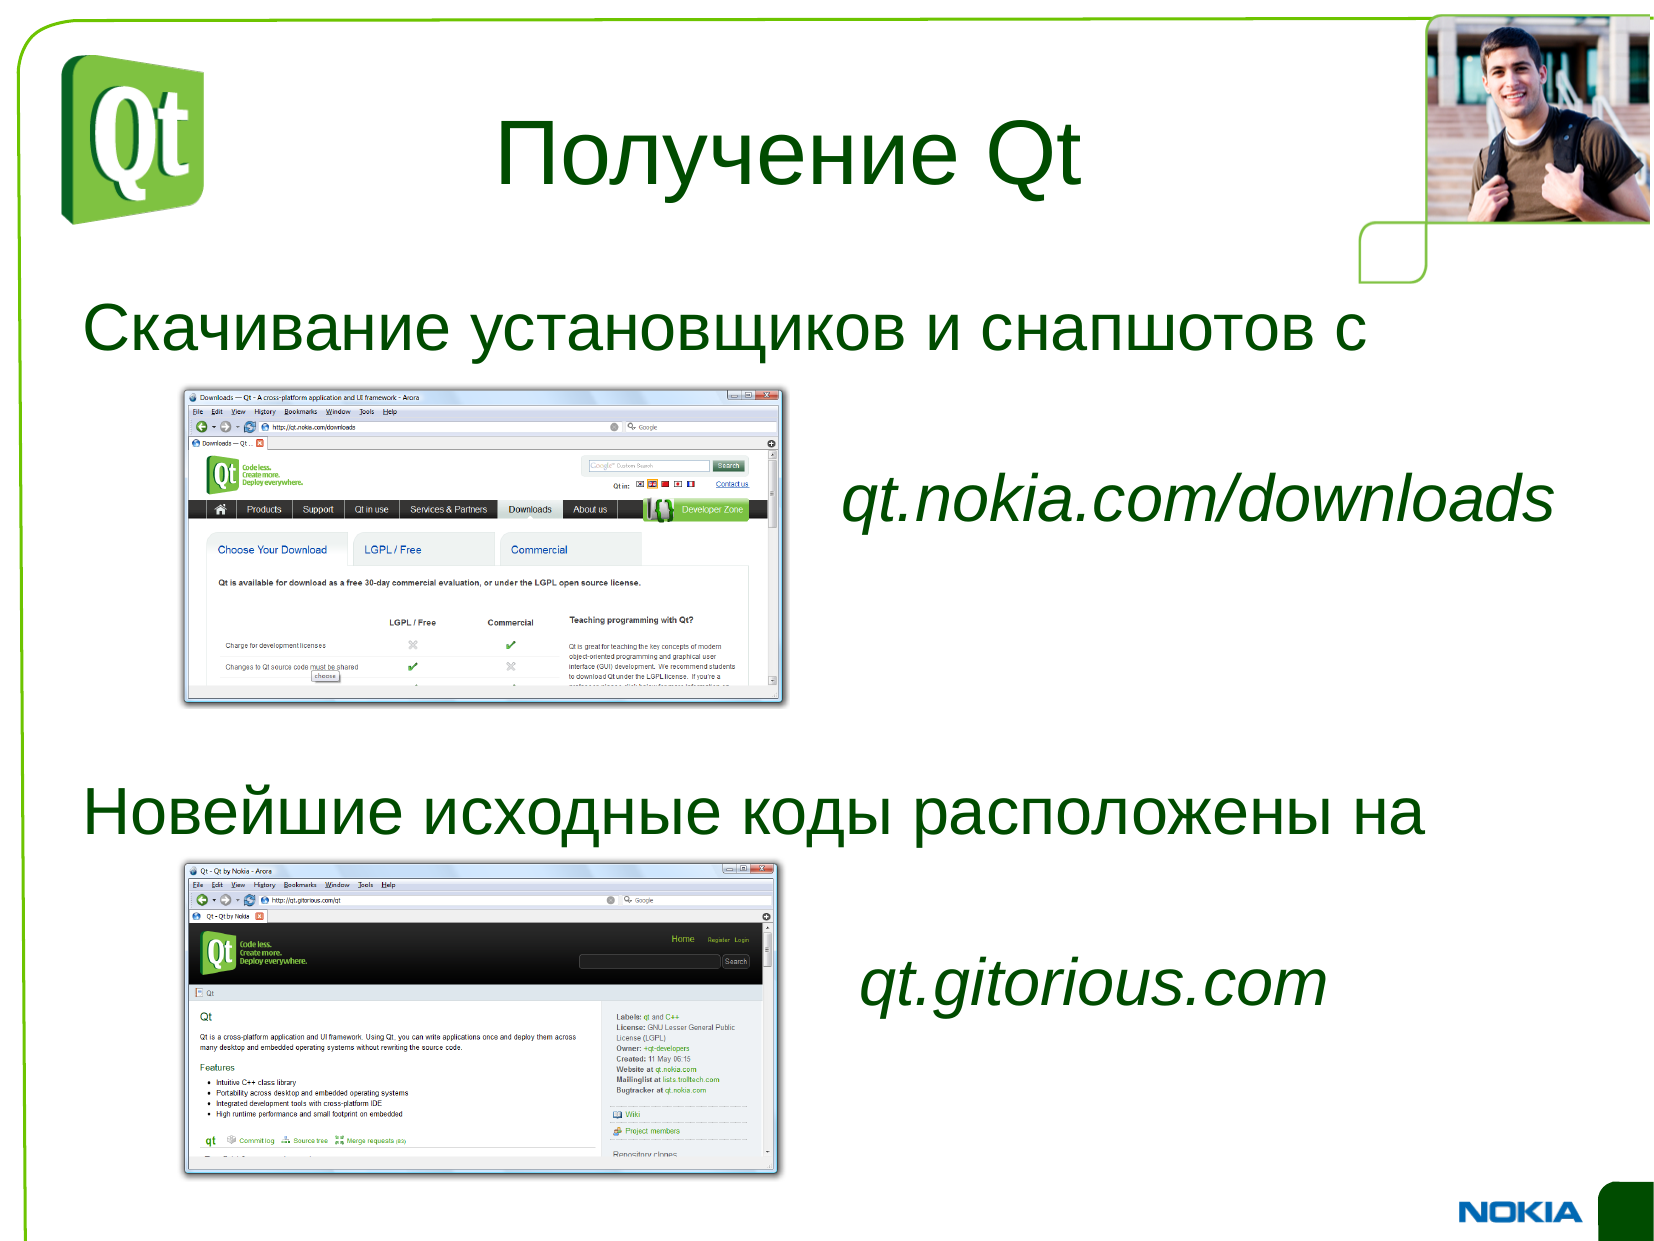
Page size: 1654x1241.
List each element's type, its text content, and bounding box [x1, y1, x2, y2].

title Получение Qt [251, 49, 1327, 257]
picture [61, 55, 204, 225]
picture [177, 383, 790, 709]
picture [1335, 3, 1650, 304]
picture [177, 856, 787, 1182]
picture [1459, 1201, 1583, 1223]
list Скачивание установщиков и снапшотов с qt.nokia.com/downloads Новейшие исходные коды расположены на qt.gitorious.com [82, 290, 1571, 1094]
